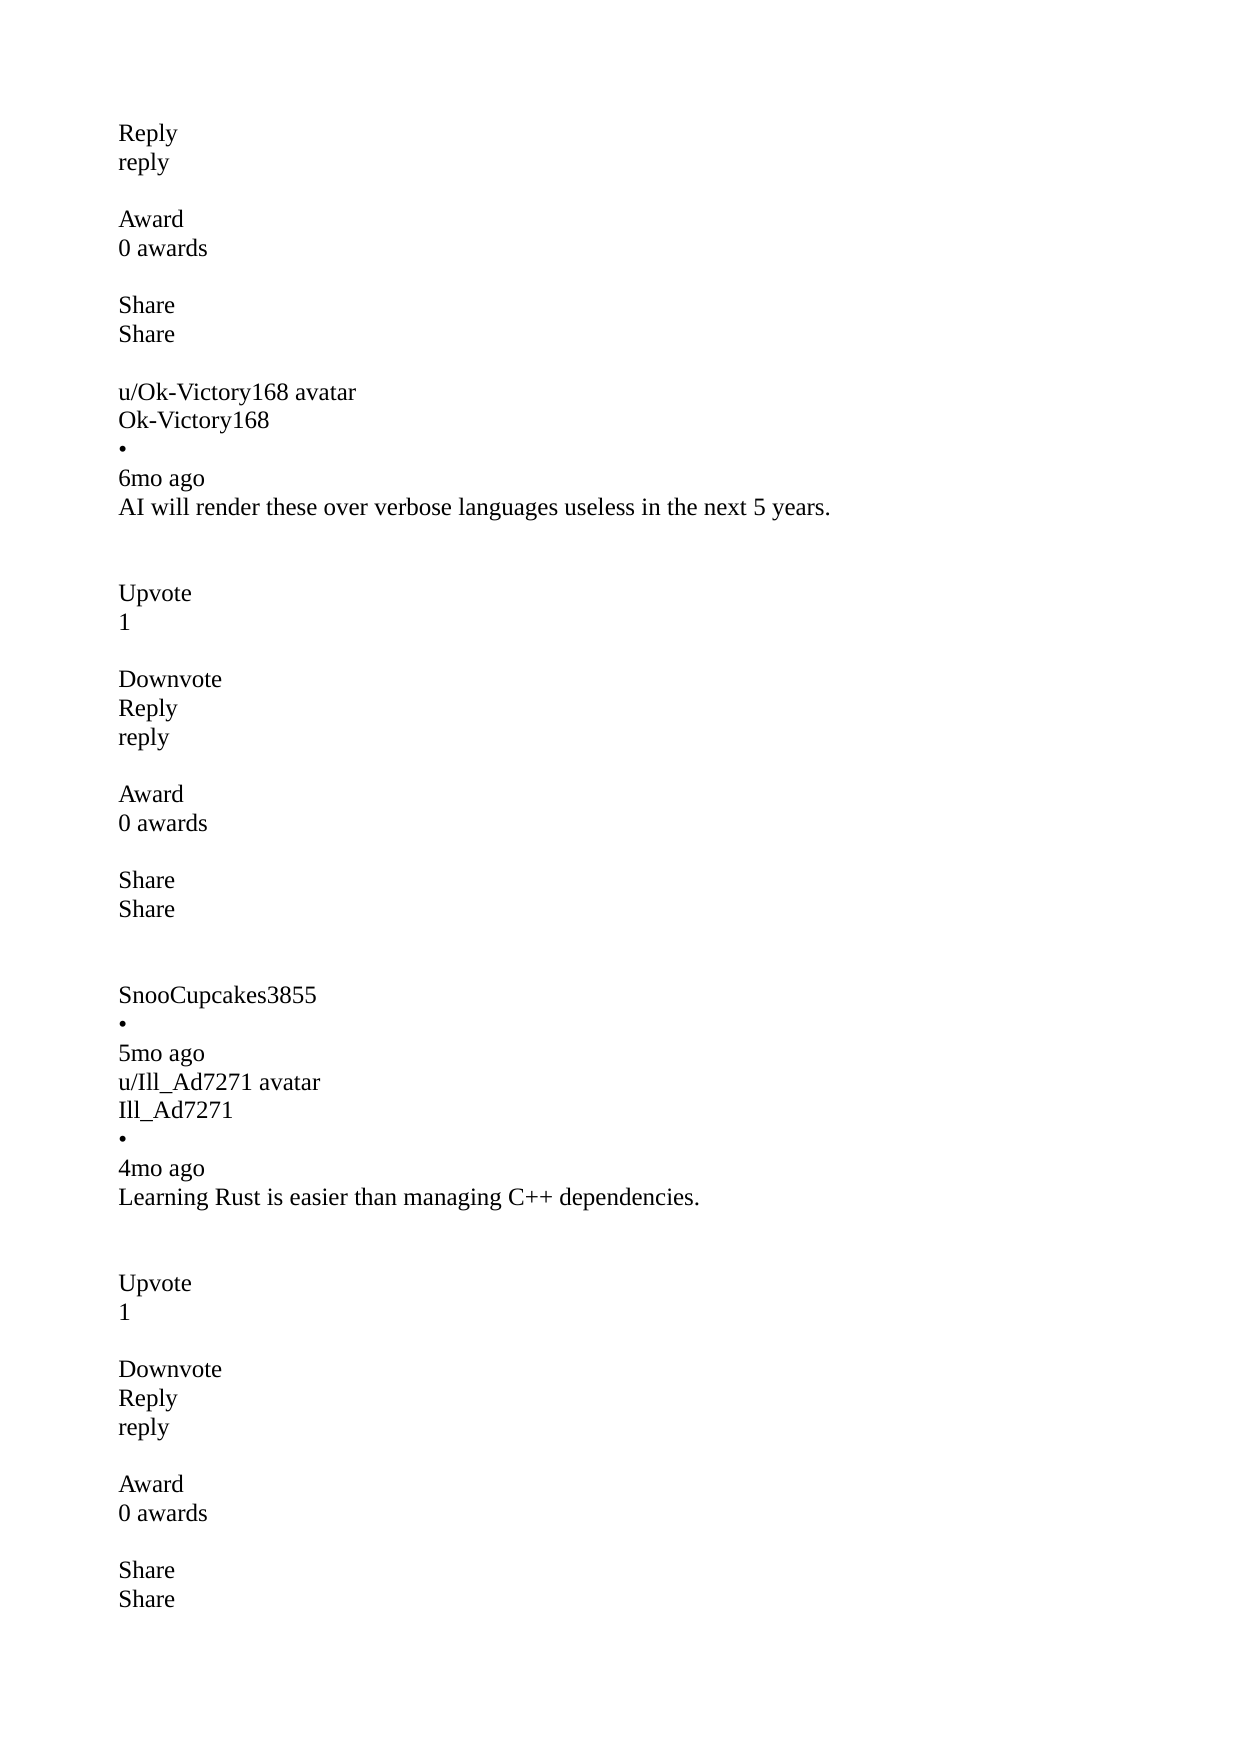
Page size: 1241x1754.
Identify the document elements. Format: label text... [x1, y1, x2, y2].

text • [118, 434, 1122, 463]
text u/Ill_Ad7271 avatar [118, 1067, 1122, 1096]
text Share [118, 1556, 1122, 1584]
text 1 [118, 1297, 1122, 1326]
text Award [118, 779, 1122, 808]
text Learning Rust is easier than managing C++ dependencies. [118, 1182, 1122, 1211]
text AI will render these over verbose languages useless in the next 5 years. [118, 492, 1122, 521]
text Upvote [118, 578, 1122, 607]
text Ok-Victory168 [118, 406, 1122, 434]
text Share [118, 894, 1122, 923]
text Share [118, 319, 1122, 348]
text SnooCupcakes3855 [118, 981, 1122, 1009]
text 5mo ago [118, 1038, 1122, 1067]
text 1 [118, 607, 1122, 636]
text Ill_Ad7271 [118, 1096, 1122, 1124]
text Share [118, 291, 1122, 319]
text Reply [118, 118, 1122, 147]
text reply [118, 147, 1122, 176]
text Downvote [118, 664, 1122, 693]
text Award [118, 1469, 1122, 1498]
text • [118, 1124, 1122, 1153]
text • [118, 1009, 1122, 1038]
text Share [118, 1584, 1122, 1613]
text 4mo ago [118, 1153, 1122, 1182]
text 0 awards [118, 233, 1122, 262]
text Downvote [118, 1354, 1122, 1383]
text reply [118, 722, 1122, 751]
text u/Ok-Victory168 avatar [118, 377, 1122, 406]
text Upvote [118, 1268, 1122, 1297]
text Reply [118, 1383, 1122, 1412]
text Share [118, 866, 1122, 894]
text 0 awards [118, 808, 1122, 837]
text 0 awards [118, 1498, 1122, 1527]
text Reply [118, 693, 1122, 722]
text 6mo ago [118, 463, 1122, 492]
text reply [118, 1412, 1122, 1441]
text Award [118, 204, 1122, 233]
